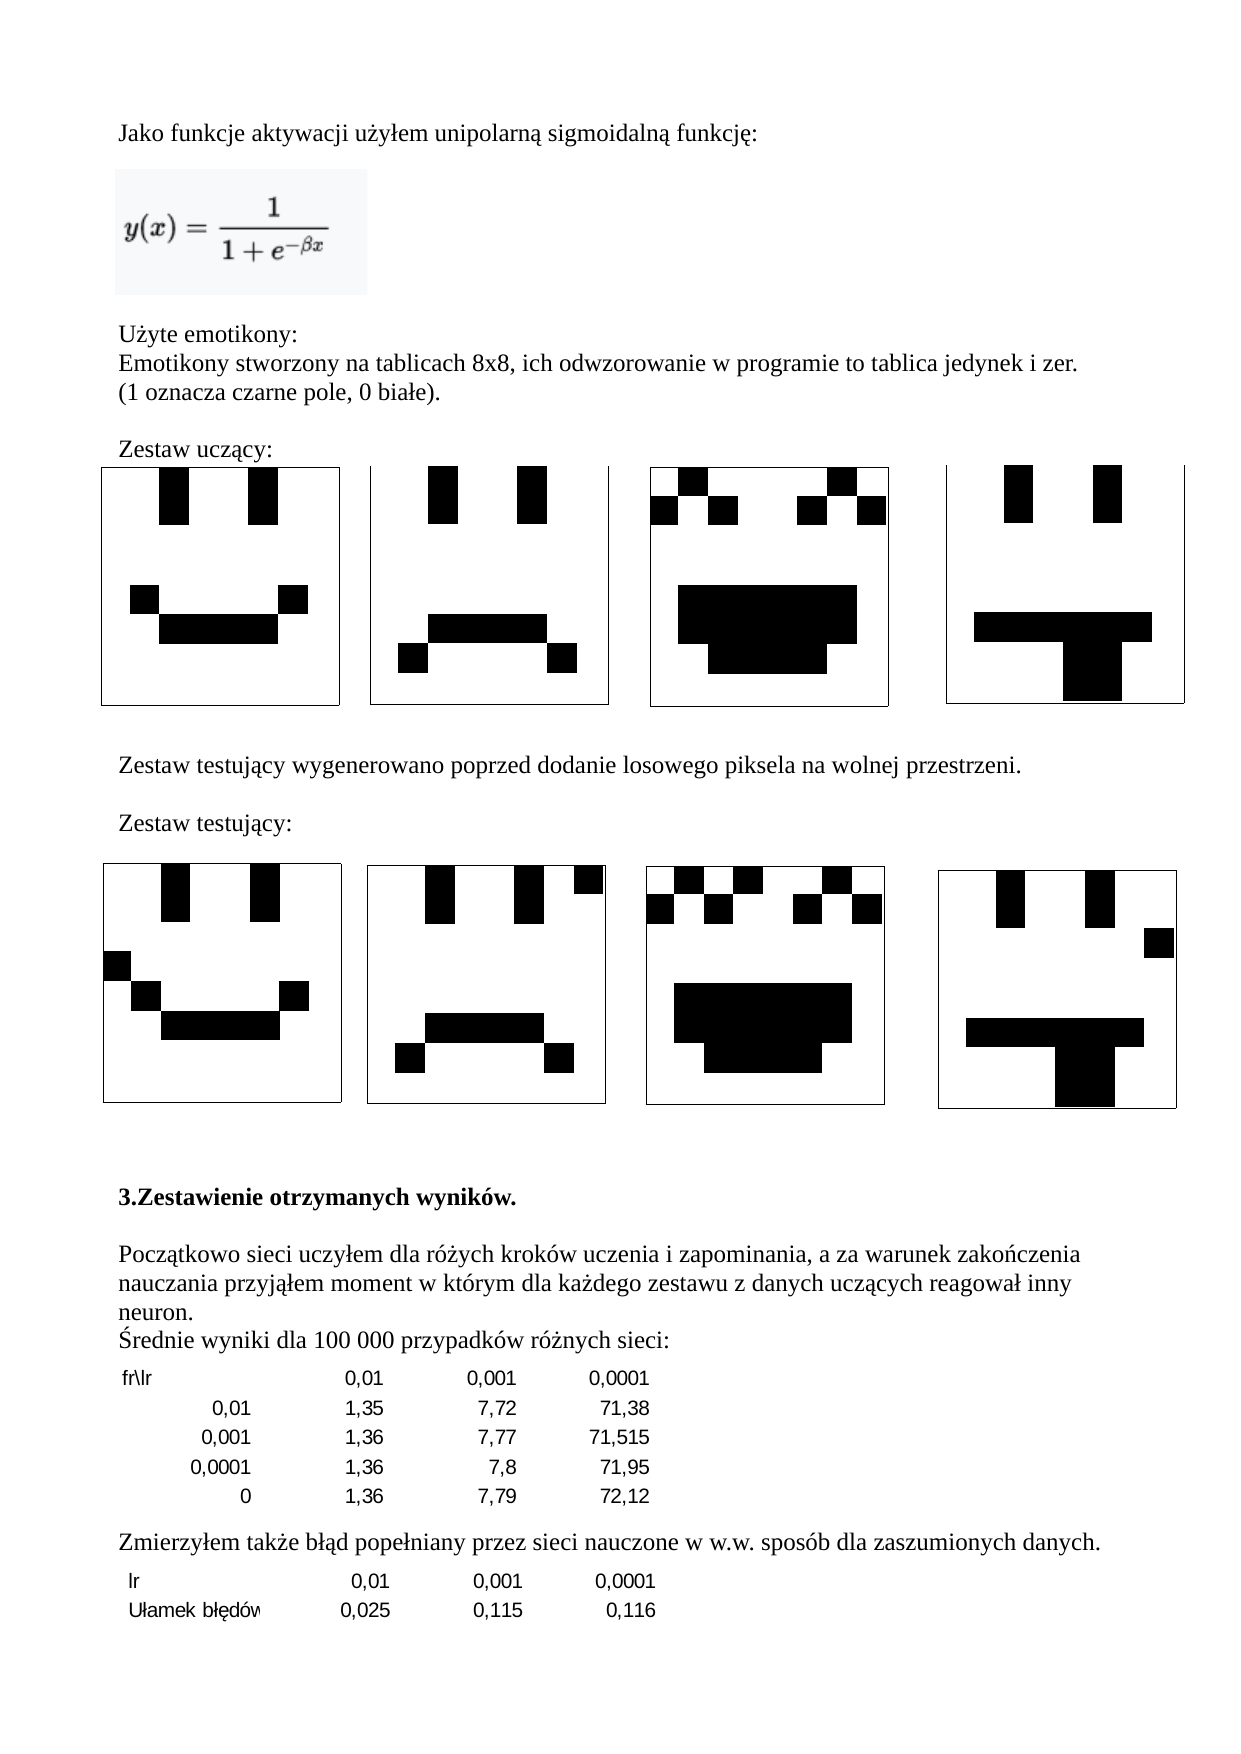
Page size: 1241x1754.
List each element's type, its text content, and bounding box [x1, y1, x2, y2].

text Średnie wyniki dla 100 000 przypadków różnych sieci: [118, 1326, 1122, 1354]
text 3.Zestawienie otrzymanych wyników. [118, 1182, 1122, 1211]
text Użyte emotikony: [118, 319, 1122, 348]
text Jako funkcje aktywacji użyłem unipolarną sigmoidalną funkcję: [118, 118, 1122, 147]
picture [115, 169, 368, 295]
text Zestaw testujący: [118, 808, 1122, 837]
text Początkowo sieci uczyłem dla różych kroków uczenia i zapominania, a za warunek zakończenia nauczania przyjąłem moment w którym dla każdego zestawu z danych uczących reagował inny neuron. [118, 1239, 1122, 1326]
text Zmierzyłem także błąd popełniany przez sieci nauczone w w.w. sposób dla zaszumionych danych. [118, 1527, 1122, 1556]
text (1 oznacza czarne pole, 0 białe). [118, 377, 1122, 406]
text Emotikony stworzony na tablicach 8x8, ich odwzorowanie w programie to tablica jedynek i zer. [118, 348, 1122, 377]
text Zestaw testujący wygenerowano poprzed dodanie losowego piksela na wolnej przestrzeni. [118, 751, 1122, 779]
text Zestaw uczący: [118, 434, 1122, 463]
